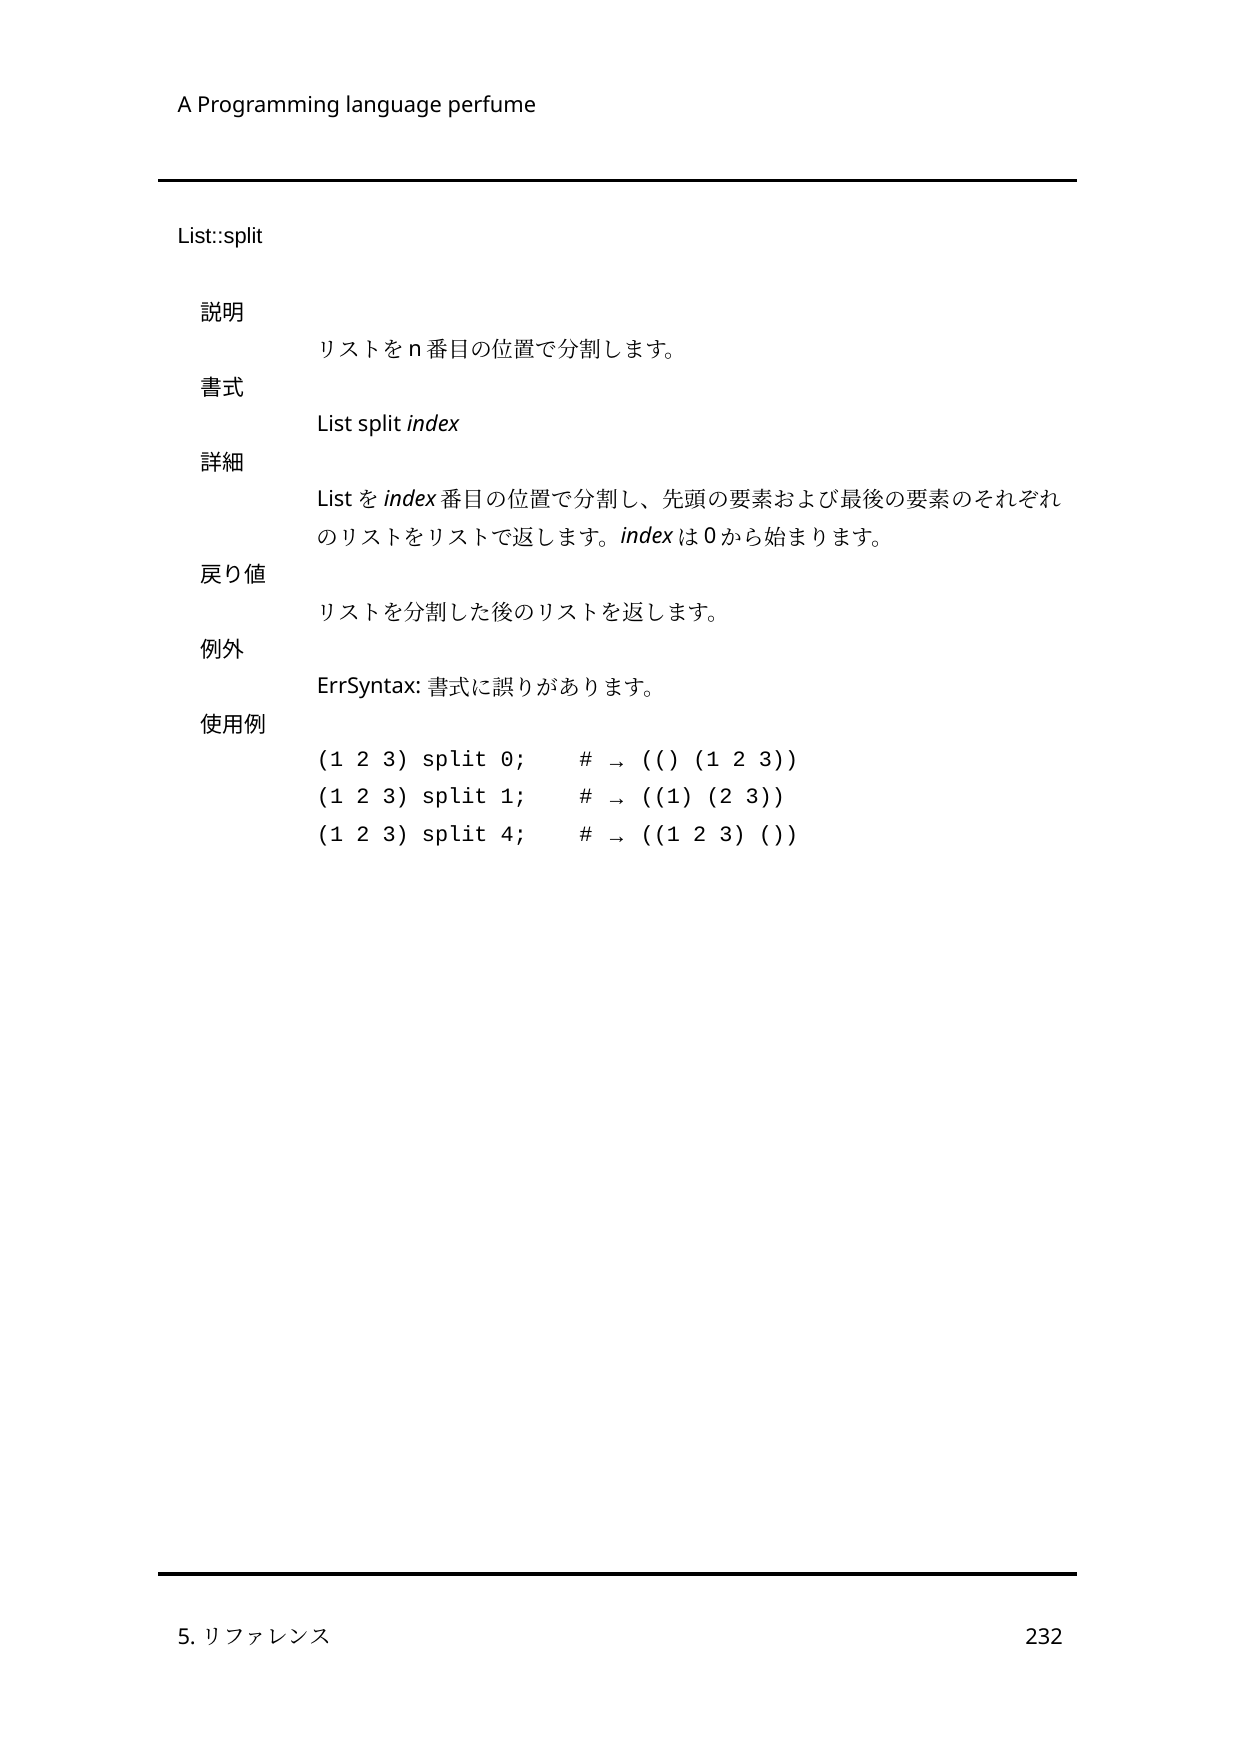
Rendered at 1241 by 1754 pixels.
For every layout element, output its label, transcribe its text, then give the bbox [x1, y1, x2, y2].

table_cell (1 2 3) split 0; # → (() (1 2 3)) (1 2 3) split 1; # → ((1) (2 3)) (1 2 3) split 4; # → ((1 2 3) ()) [317, 704, 1063, 854]
table_cell 例外 [200, 629, 317, 704]
table_cell 使用例 [200, 704, 317, 854]
table_cell Listをindex番目の位置で分割し、先頭の要素および最後の要素のそれぞれのリストをリストで返します。indexは0から始まります。 [317, 442, 1063, 554]
table_cell 詳細 [200, 442, 317, 554]
table_header リストをn番目の位置で分割します。 [317, 292, 1063, 367]
table_cell リストを分割した後のリストを返します。 [317, 554, 1063, 629]
table_cell 戻り値 [200, 554, 317, 629]
table_cell 書式 [200, 367, 317, 442]
table_cell ErrSyntax: 書式に誤りがあります。 [317, 629, 1063, 704]
table_header 説明 [200, 292, 317, 367]
subtitle List::split [177, 217, 1063, 254]
table_cell List split index [317, 367, 1063, 442]
